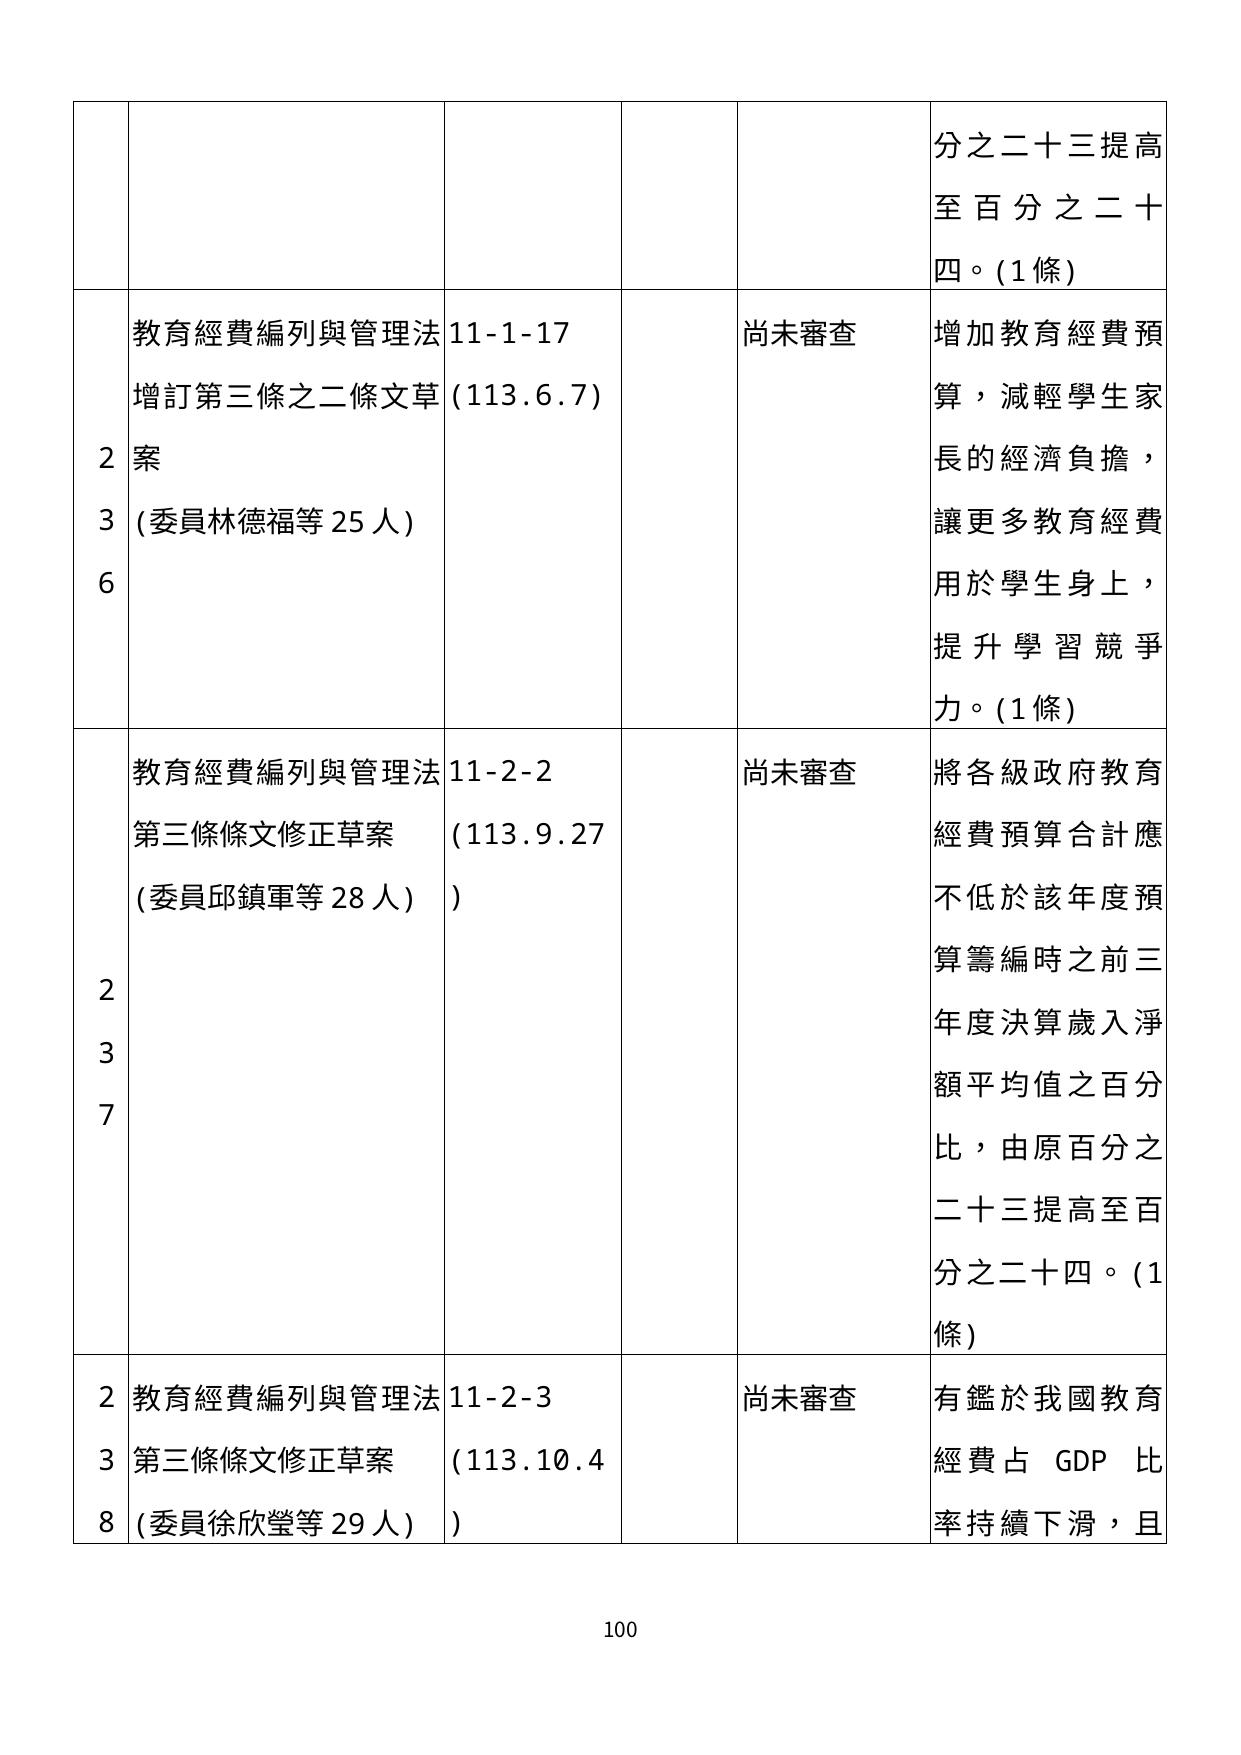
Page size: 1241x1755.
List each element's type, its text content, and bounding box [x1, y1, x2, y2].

table_cell 11-1-17 (113.6.7) [445, 290, 621, 728]
table_cell [74, 1355, 128, 1542]
table_cell [74, 290, 128, 728]
table_cell [622, 290, 737, 728]
table_cell 11-2-2 (113.9.27) [445, 729, 621, 1354]
table_cell [445, 102, 621, 289]
table_cell 教育經費編列與管理法第三條條文修正草案 (委員邱鎮軍等28人) [129, 729, 444, 1354]
table_cell 教育經費編列與管理法增訂第三條之二條文草案 (委員林德福等25人) [129, 290, 444, 728]
table_cell 有鑑於我國教育經費占 GDP 比率持續下滑，且 [931, 1355, 1166, 1542]
table_cell [622, 729, 737, 1354]
table_cell 尚未審查 [738, 290, 930, 728]
table_cell [622, 1355, 737, 1542]
table_cell [74, 729, 128, 1354]
table_cell 尚未審查 [738, 1355, 930, 1542]
table_cell 分之二十三提高至百分之二十四。(1條) [931, 102, 1166, 289]
table_cell [129, 102, 444, 289]
table_cell 將各級政府教育經費預算合計應不低於該年度預算籌編時之前三年度決算歲入淨額平均值之百分比，由原百分之二十三提高至百分之二十四。(1條) [931, 729, 1166, 1354]
table_cell 11-2-3 (113.10.4) [445, 1355, 621, 1542]
table_cell 教育經費編列與管理法第三條條文修正草案 (委員徐欣瑩等29人) [129, 1355, 444, 1542]
table_cell 增加教育經費預算，減輕學生家長的經濟負擔，讓更多教育經費用於學生身上，提升學習競爭力。(1條) [931, 290, 1166, 728]
table_cell 尚未審查 [738, 729, 930, 1354]
table_cell [738, 102, 930, 289]
table_cell [74, 102, 128, 289]
table_cell [622, 102, 737, 289]
